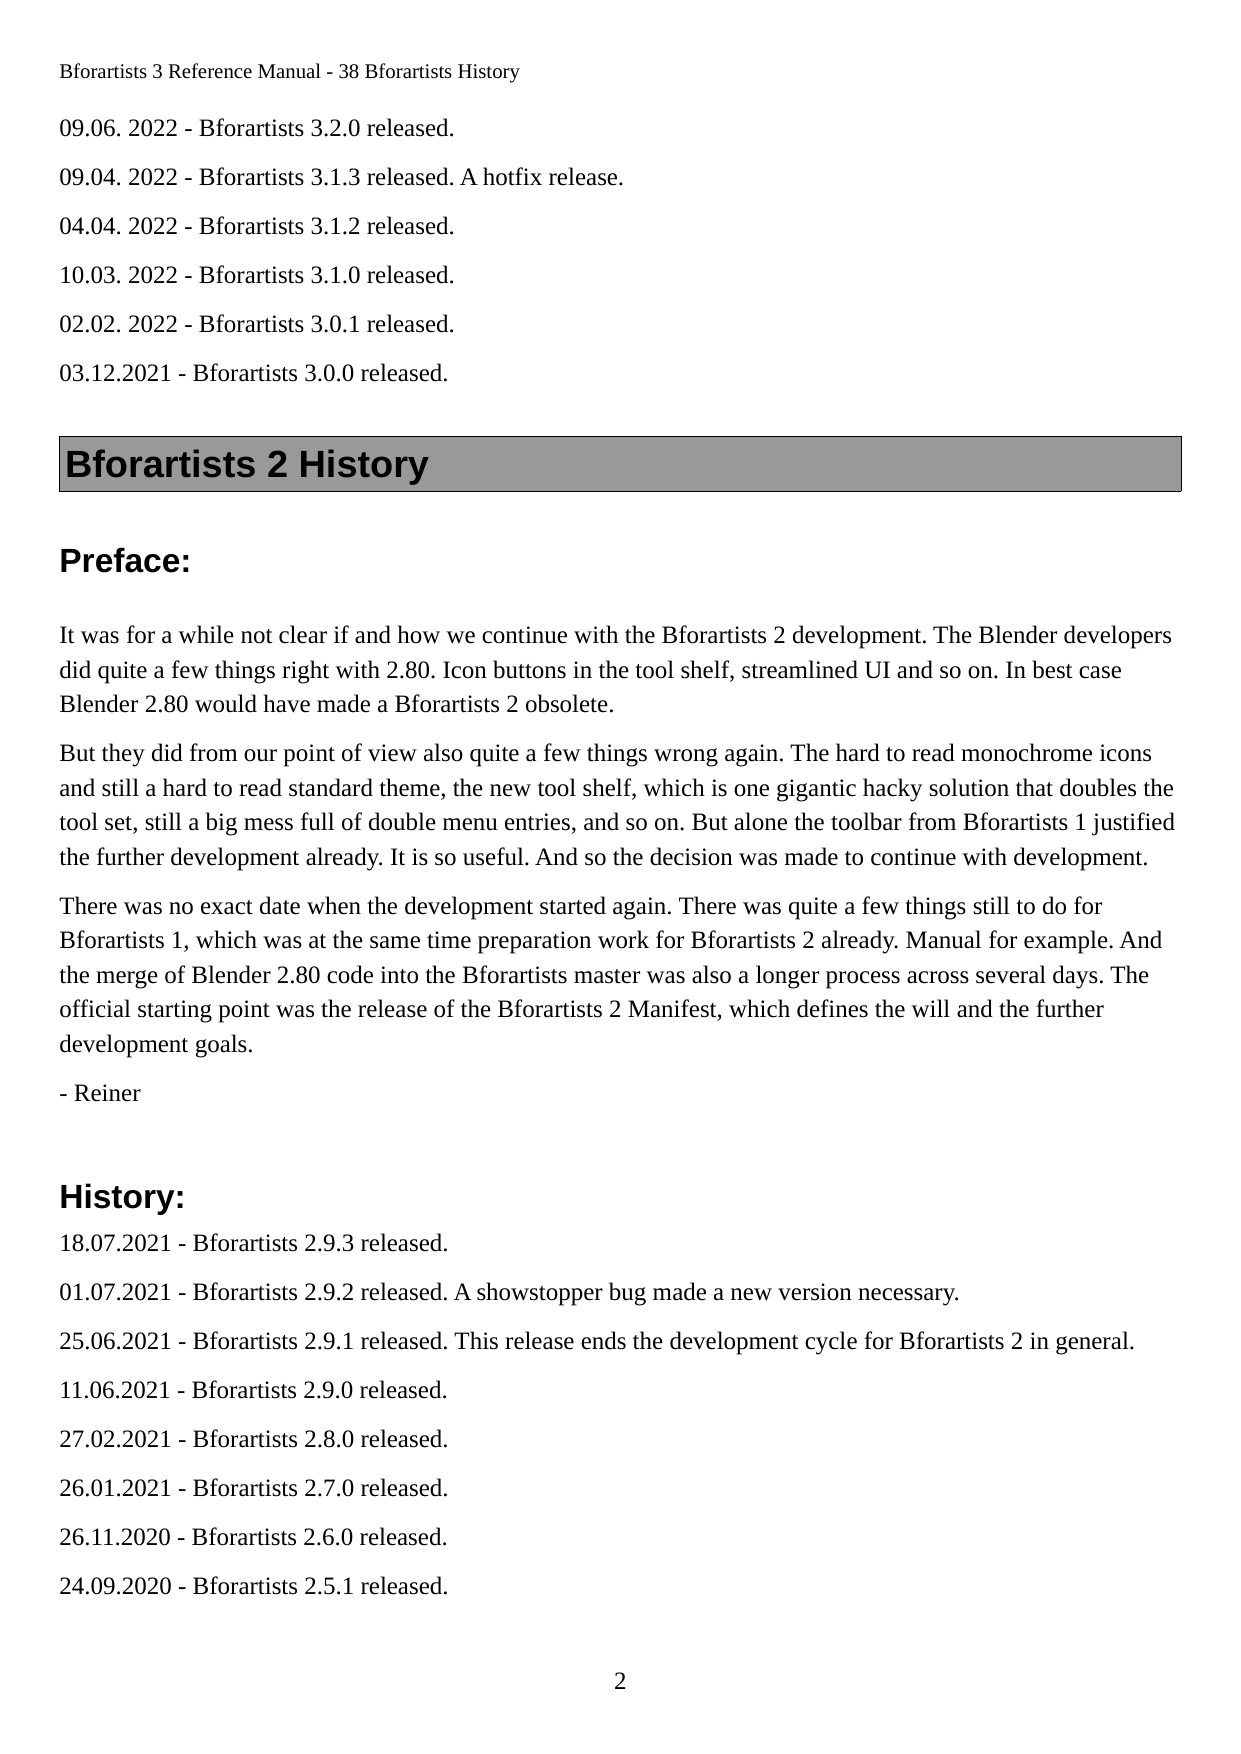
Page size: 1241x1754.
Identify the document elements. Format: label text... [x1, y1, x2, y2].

text 03.12.2021 - Bforartists 3.0.0 released. [59, 358, 1181, 387]
text There was no exact date when the development started again. There was quite a few things still to do for Bforartists 1, which was at the same time preparation work for Bforartists 2 already. Manual for example. And the merge of Blender 2.80 code into the Bforartists master was also a longer process across several days. The official starting point was the release of the Bforartists 2 Manifest, which defines the will and the further development goals. [59, 891, 1181, 1058]
text 11.06.2021 - Bforartists 2.9.0 released. [59, 1375, 1181, 1404]
text 27.02.2021 - Bforartists 2.8.0 released. [59, 1424, 1181, 1453]
subtitle Preface: [59, 541, 1181, 579]
text 04.04. 2022 - Bforartists 3.1.2 released. [59, 211, 1181, 239]
text 09.04. 2022 - Bforartists 3.1.3 released. A hotfix release. [59, 162, 1181, 190]
text 01.07.2021 - Bforartists 2.9.2 released. A showstopper bug made a new version necessary. [59, 1277, 1181, 1306]
text 02.02. 2022 - Bforartists 3.0.1 released. [59, 309, 1181, 338]
subtitle History: [59, 1177, 1181, 1215]
text But they did from our point of view also quite a few things wrong again. The hard to read monochrome icons and still a hard to read standard theme, the new tool shelf, which is one gigantic hacky solution that doubles the tool set, still a big mess full of double menu entries, and so on. But alone the toolbar from Bforartists 1 justified the further development already. It is so useful. And so the decision was made to continue with development. [59, 738, 1181, 871]
text - Reiner [59, 1078, 1181, 1107]
text 18.07.2021 - Bforartists 2.9.3 released. [59, 1228, 1181, 1257]
text 09.06. 2022 - Bforartists 3.2.0 released. [59, 113, 1181, 141]
text 24.09.2020 - Bforartists 2.5.1 released. [59, 1571, 1181, 1600]
text 10.03. 2022 - Bforartists 3.1.0 released. [59, 260, 1181, 288]
text 26.01.2021 - Bforartists 2.7.0 released. [59, 1473, 1181, 1502]
text 26.11.2020 - Bforartists 2.6.0 released. [59, 1522, 1181, 1551]
text It was for a while not clear if and how we continue with the Bforartists 2 development. The Blender developers did quite a few things right with 2.80. Icon buttons in the tool shelf, streamlined UI and so on. In best case Blender 2.80 would have made a Bforartists 2 obsolete. [59, 621, 1181, 718]
table_header Bforartists 2 History [60, 437, 1181, 491]
text 25.06.2021 - Bforartists 2.9.1 released. This release ends the development cycle for Bforartists 2 in general. [59, 1326, 1181, 1355]
